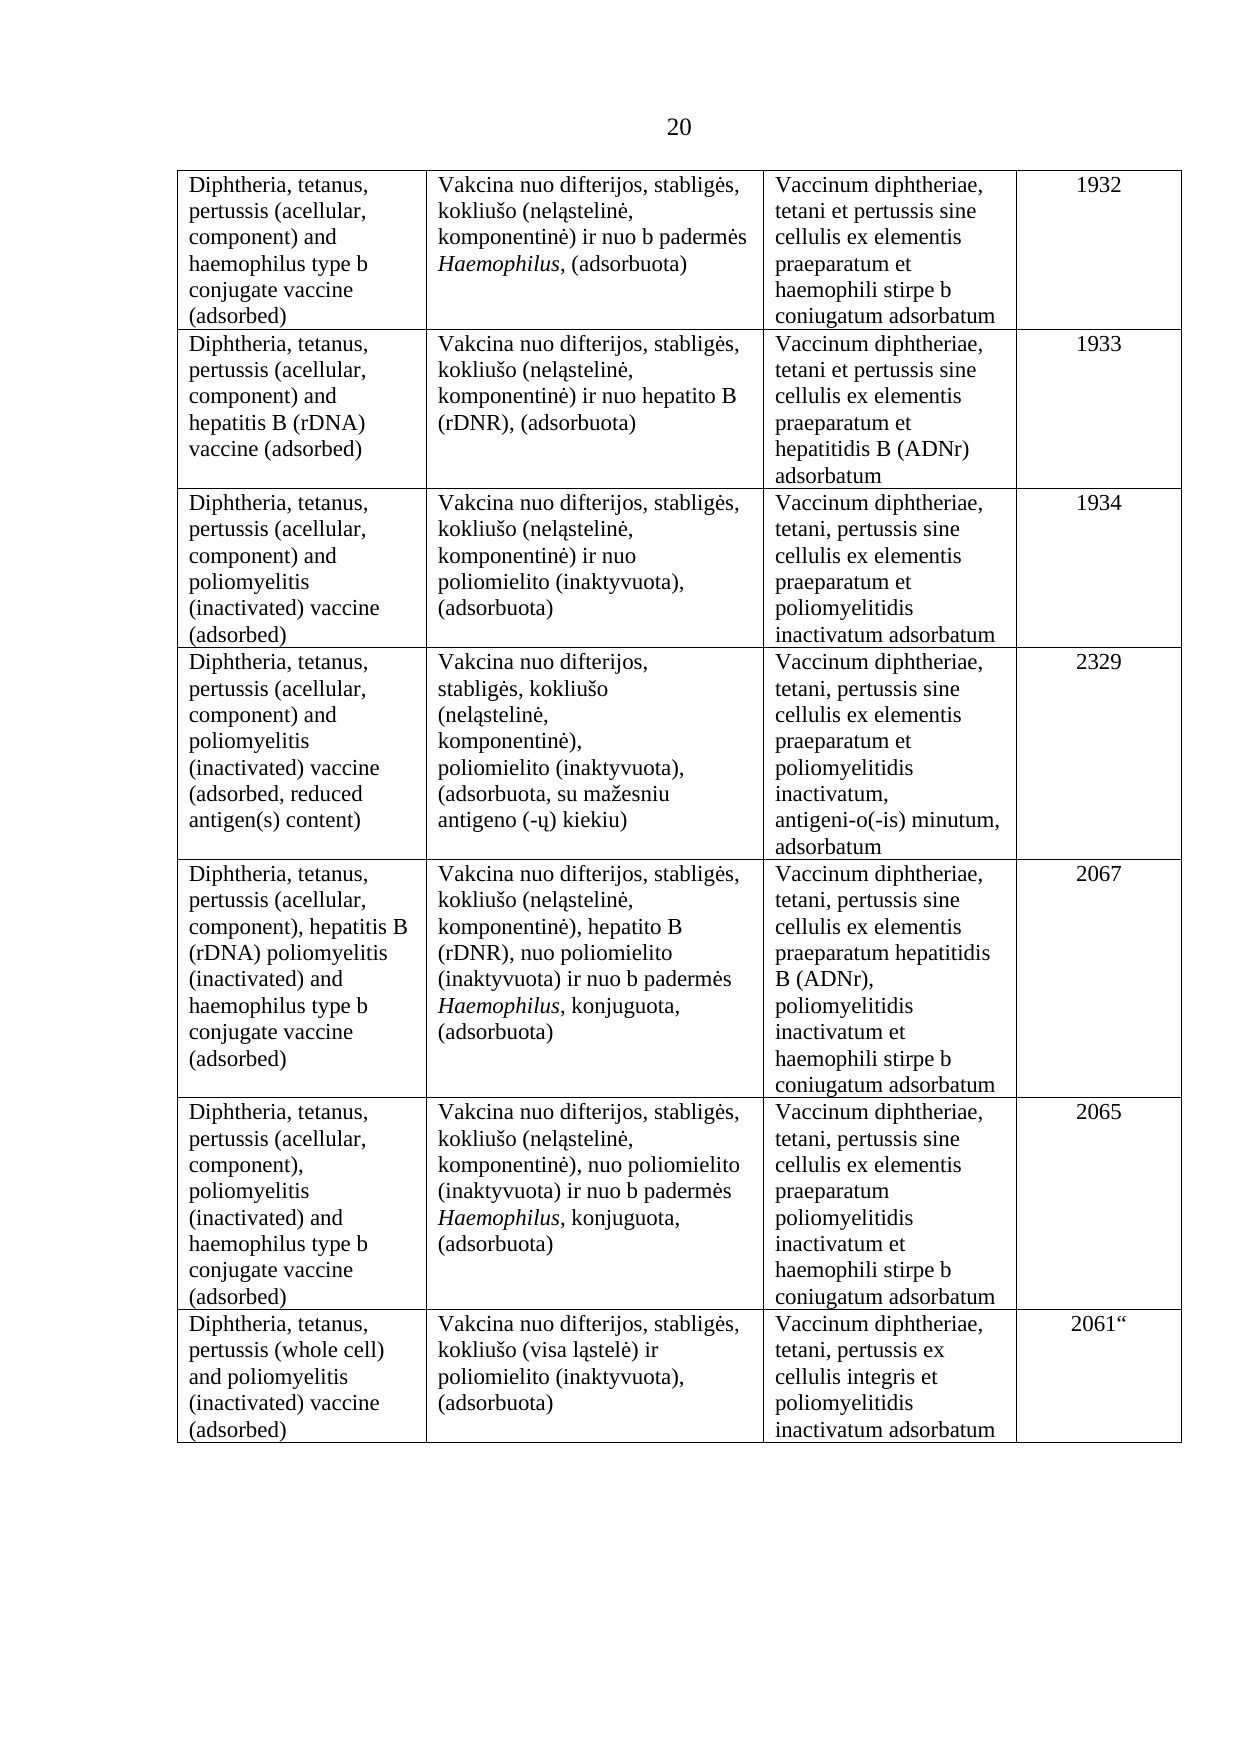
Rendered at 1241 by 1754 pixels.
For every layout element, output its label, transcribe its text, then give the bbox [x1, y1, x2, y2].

table_cell Vakcina nuo difterijos, stabligės, kokliušo (neląstelinė, komponentinė), poliomielito (inaktyvuota), (adsorbuota, su mažesniu antigeno (-ų) kiekiu) [427, 648, 763, 859]
table_cell Vaccinum diphtheriae, tetani, pertussis sine cellulis ex elementis praeparatum poliomyelitidis inactivatum et haemophili stirpe b coniugatum adsorbatum [764, 1098, 1016, 1309]
table_cell Vaccinum diphtheriae, tetani et pertussis sine cellulis ex elementis praeparatum et haemophili stirpe b coniugatum adsorbatum [764, 171, 1016, 329]
table_cell Vaccinum diphtheriae, tetani, pertussis ex cellulis integris et poliomyelitidis inactivatum adsorbatum [764, 1310, 1016, 1442]
table_cell 1932 [1017, 171, 1181, 329]
table_cell 2329 [1017, 648, 1181, 859]
table_cell Diphtheria, tetanus, pertussis (acellular, component), poliomyelitis (inactivated) and haemophilus type b conjugate vaccine (adsorbed) [178, 1098, 426, 1309]
table_cell 2061“ [1017, 1310, 1181, 1442]
table_cell Diphtheria, tetanus, pertussis (acellular, component), hepatitis B (rDNA) poliomyelitis (inactivated) and haemophilus type b conjugate vaccine (adsorbed) [178, 860, 426, 1097]
table_cell Vakcina nuo difterijos, stabligės, kokliušo (neląstelinė, komponentinė) ir nuo b padermės Haemophilus, (adsorbuota) [427, 171, 763, 329]
table_cell Vaccinum diphtheriae, tetani, pertussis sine cellulis ex elementis praeparatum et poliomyelitidis inactivatum, antigeni-o(-is) minutum, adsorbatum [764, 648, 1016, 859]
table_cell Vaccinum diphtheriae, tetani et pertussis sine cellulis ex elementis praeparatum et hepatitidis B (ADNr) adsorbatum [764, 330, 1016, 488]
table_cell Vakcina nuo difterijos, stabligės, kokliušo (neląstelinė, komponentinė), nuo poliomielito (inaktyvuota) ir nuo b padermės Haemophilus, konjuguota, (adsorbuota) [427, 1098, 763, 1309]
table_cell Vaccinum diphtheriae, tetani, pertussis sine cellulis ex elementis praeparatum hepatitidis B (ADNr), poliomyelitidis inactivatum et haemophili stirpe b coniugatum adsorbatum [764, 860, 1016, 1097]
table_cell Vakcina nuo difterijos, stabligės, kokliušo (neląstelinė, komponentinė) ir nuo poliomielito (inaktyvuota), (adsorbuota) [427, 489, 763, 647]
table_cell Diphtheria, tetanus, pertussis (acellular, component) and poliomyelitis (inactivated) vaccine (adsorbed) [178, 489, 426, 647]
table_cell Vakcina nuo difterijos, stabligės, kokliušo (neląstelinė, komponentinė), hepatito B (rDNR), nuo poliomielito (inaktyvuota) ir nuo b padermės Haemophilus, konjuguota, (adsorbuota) [427, 860, 763, 1097]
table_cell 2065 [1017, 1098, 1181, 1309]
table_cell Vaccinum diphtheriae, tetani, pertussis sine cellulis ex elementis praeparatum et poliomyelitidis inactivatum adsorbatum [764, 489, 1016, 647]
table_cell Diphtheria, tetanus, pertussis (acellular, component) and hepatitis B (rDNA) vaccine (adsorbed) [178, 330, 426, 488]
table_cell 2067 [1017, 860, 1181, 1097]
table_cell Diphtheria, tetanus, pertussis (whole cell) and poliomyelitis (inactivated) vaccine (adsorbed) [178, 1310, 426, 1442]
table_cell Vakcina nuo difterijos, stabligės, kokliušo (visa ląstelė) ir poliomielito (inaktyvuota), (adsorbuota) [427, 1310, 763, 1442]
table_cell Diphtheria, tetanus, pertussis (acellular, component) and haemophilus type b conjugate vaccine (adsorbed) [178, 171, 426, 329]
table_cell Vakcina nuo difterijos, stabligės, kokliušo (neląstelinė, komponentinė) ir nuo hepatito B (rDNR), (adsorbuota) [427, 330, 763, 488]
table_cell Diphtheria, tetanus, pertussis (acellular, component) and poliomyelitis (inactivated) vaccine (adsorbed, reduced antigen(s) content) [178, 648, 426, 859]
table_cell 1934 [1017, 489, 1181, 647]
table_cell 1933 [1017, 330, 1181, 488]
